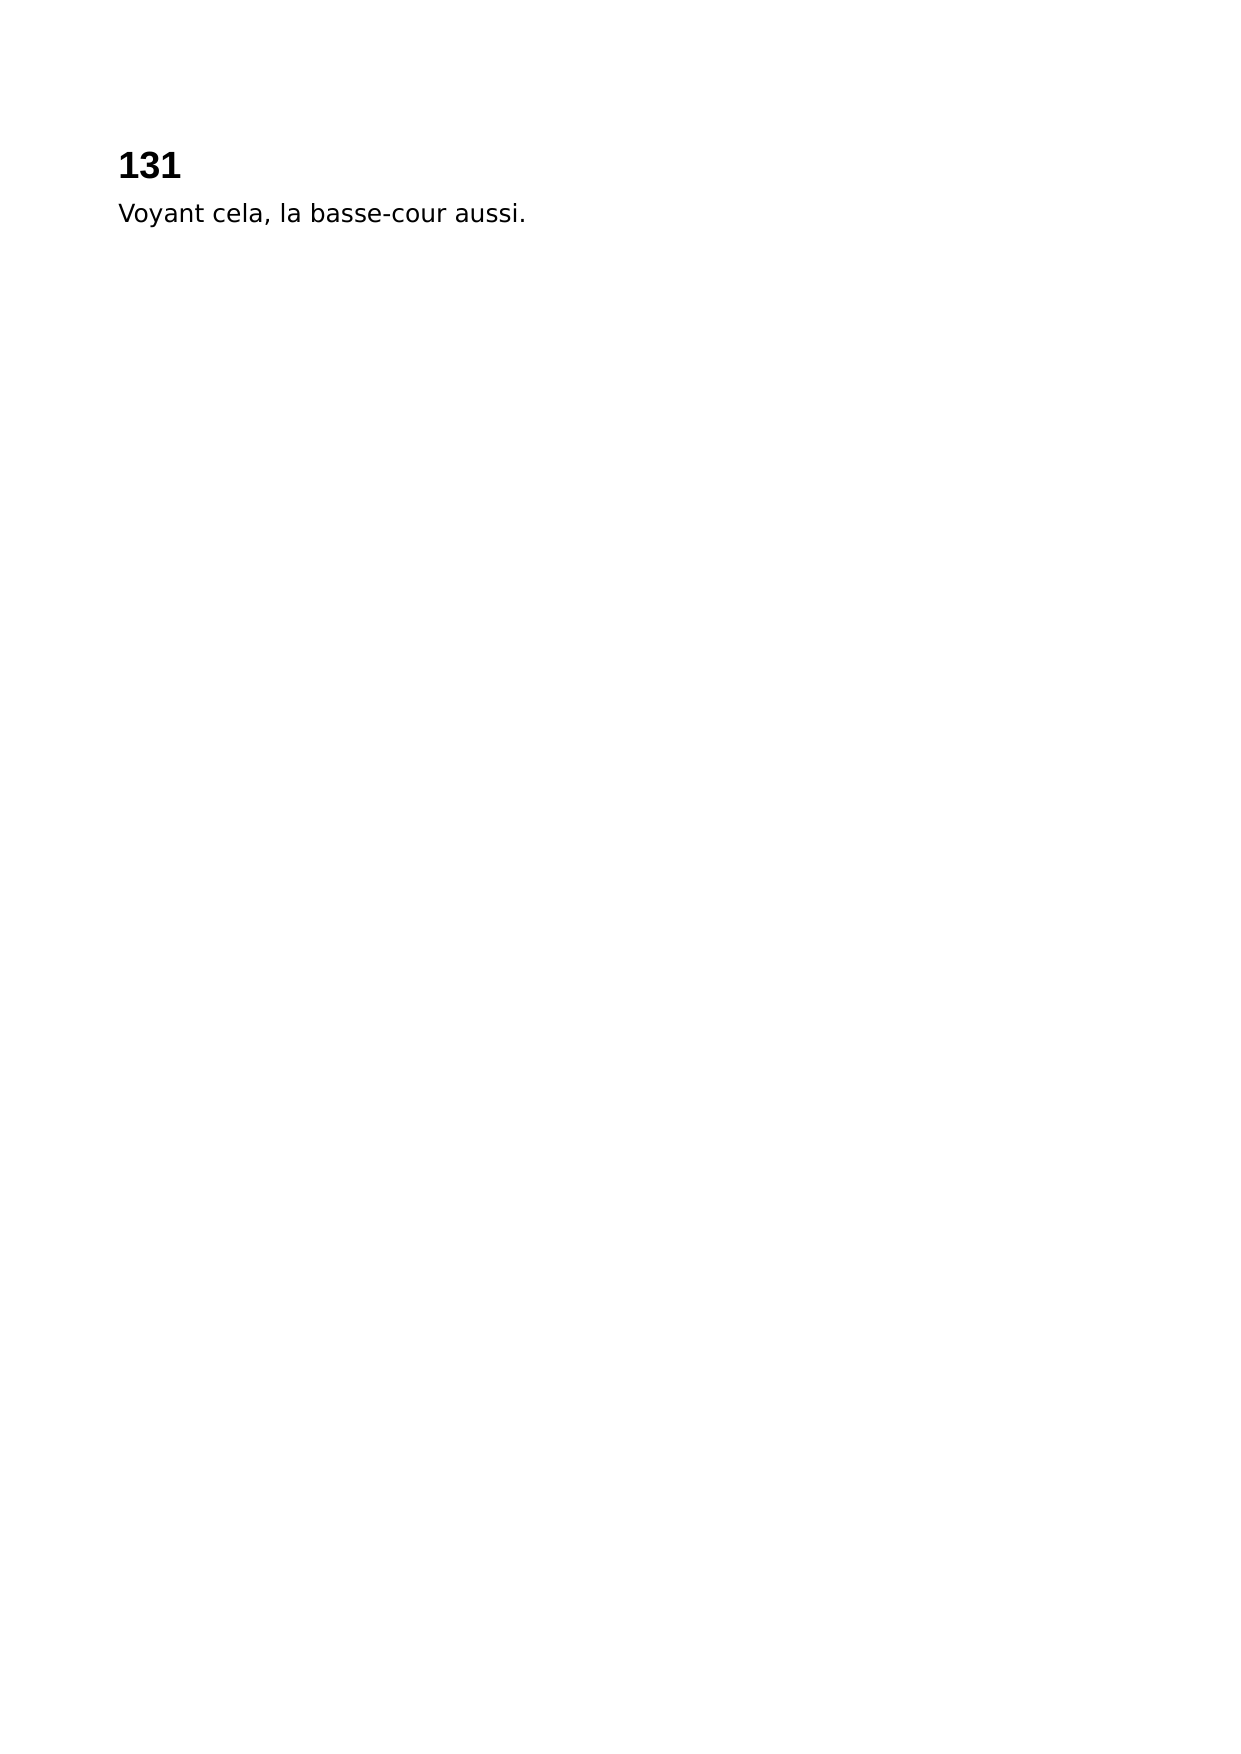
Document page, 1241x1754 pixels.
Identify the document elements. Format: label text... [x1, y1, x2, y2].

subtitle 131 [118, 143, 1122, 187]
text Voyant cela, la basse-cour aussi. [118, 199, 1122, 228]
